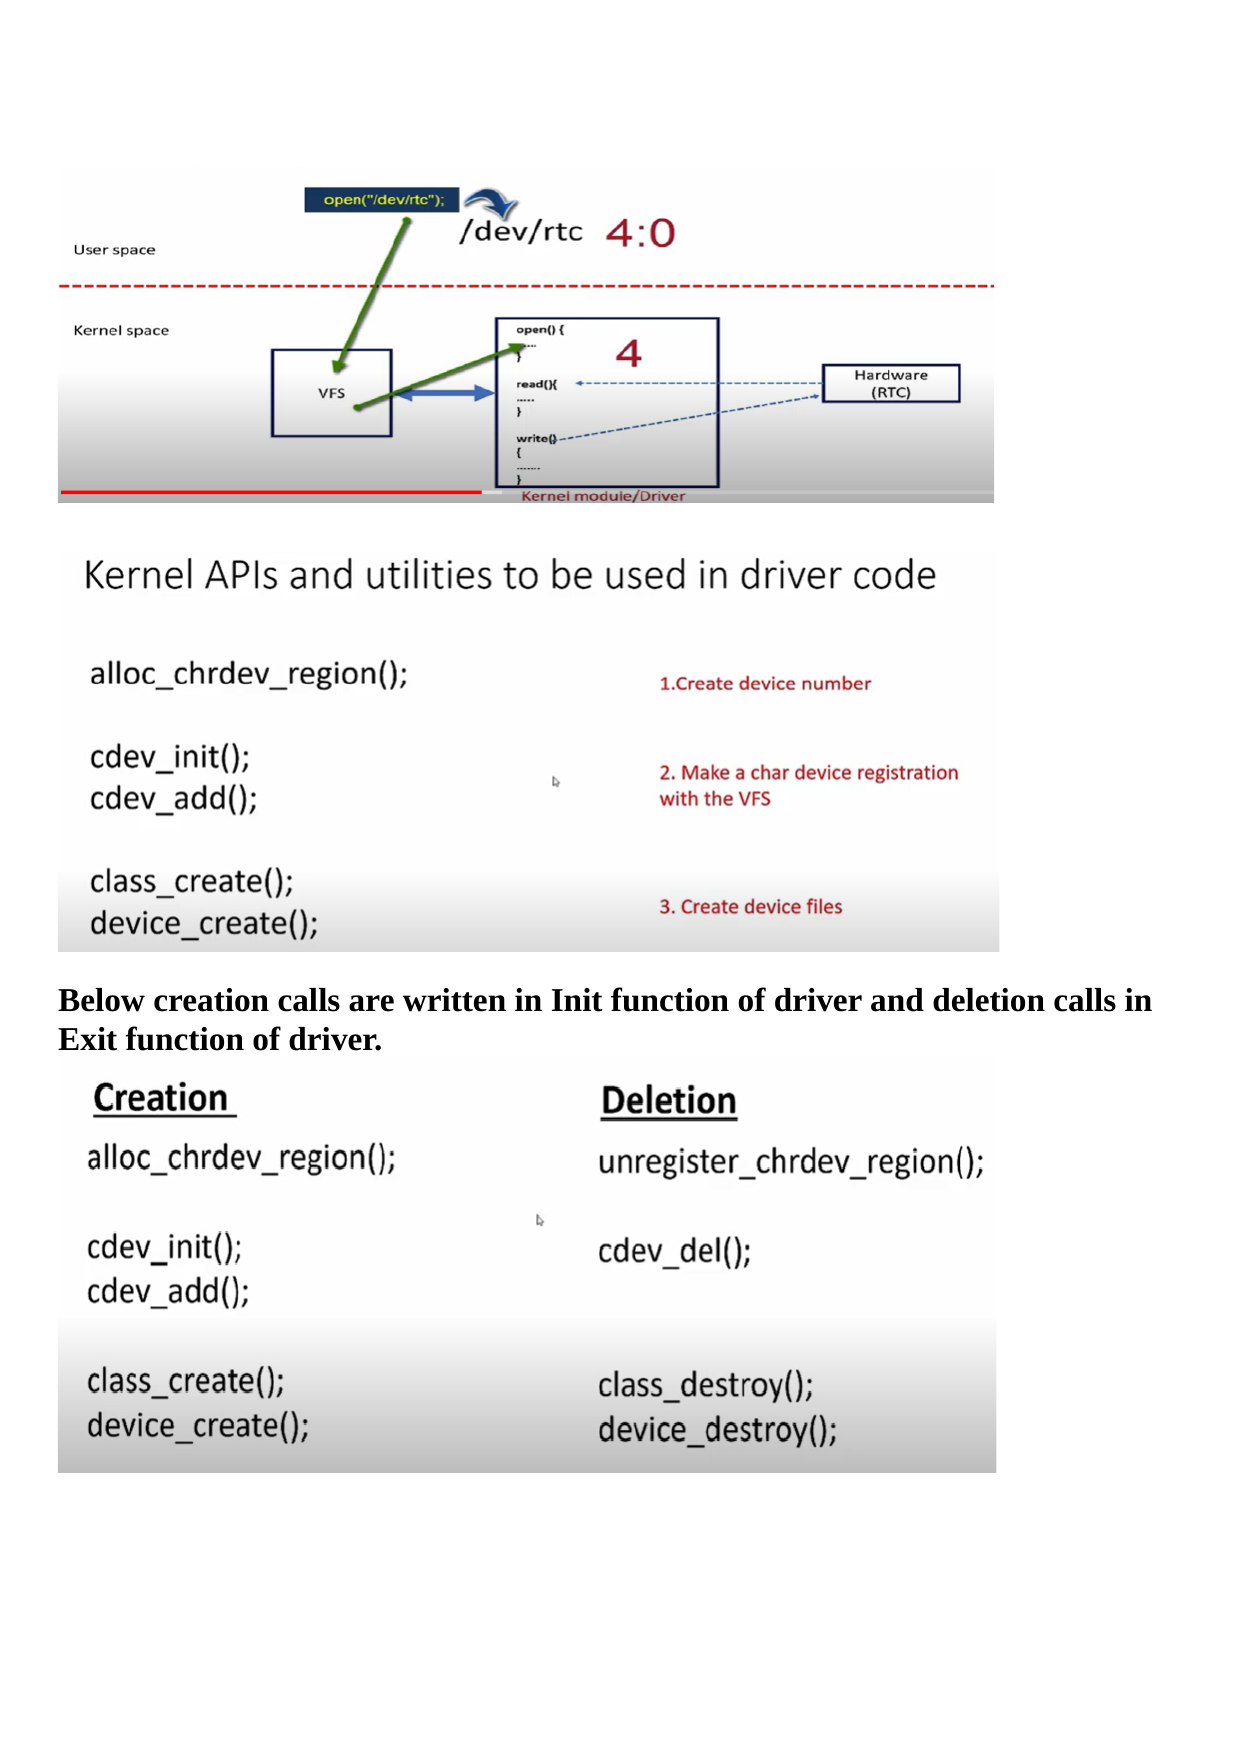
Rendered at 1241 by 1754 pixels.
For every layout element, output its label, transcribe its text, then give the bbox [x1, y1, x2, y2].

text Below creation calls are written in Init function of driver and deletion calls in Exit function of driver. [58, 981, 1209, 1057]
